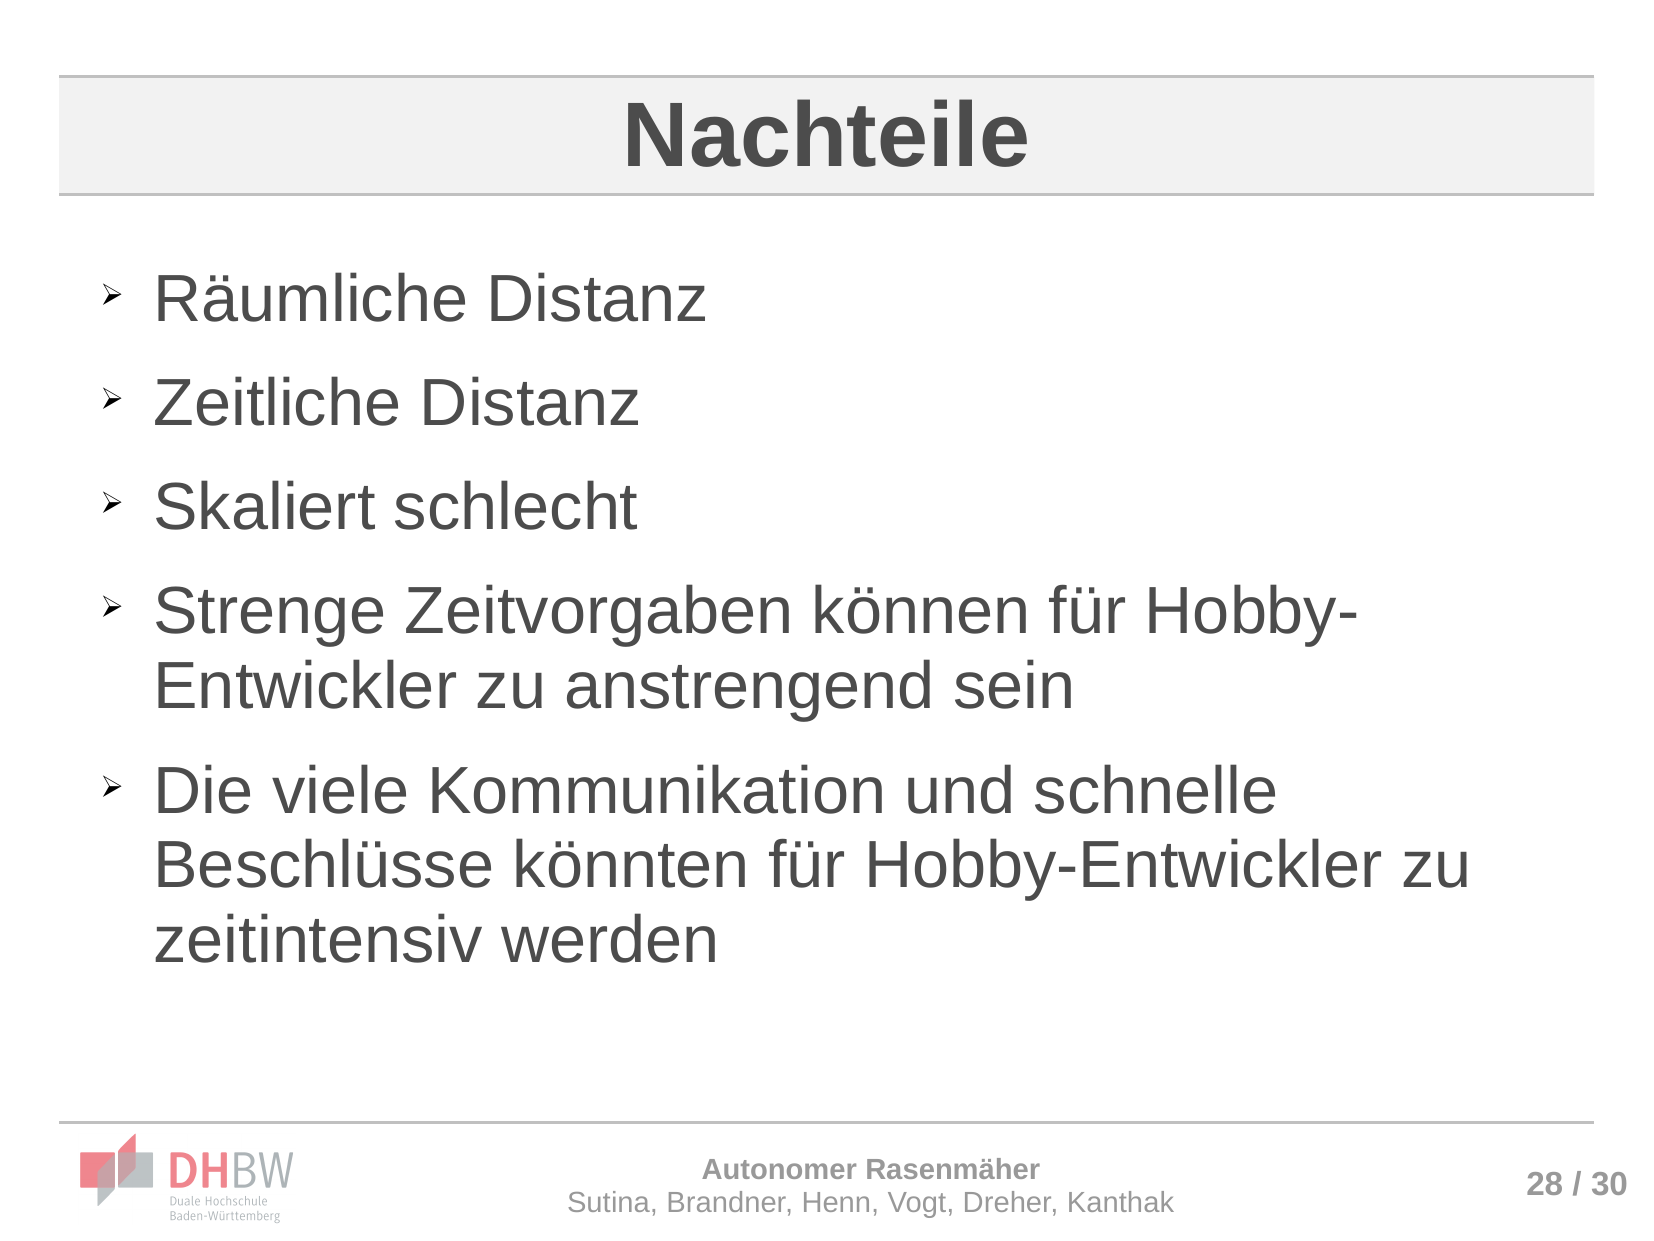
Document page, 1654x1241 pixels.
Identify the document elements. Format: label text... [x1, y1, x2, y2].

picture [78, 1133, 296, 1225]
list Räumliche Distanz Zeitliche Distanz Skaliert schlecht Strenge Zeitvorgaben können für Hobby-Entwickler zu anstrengend sein Die viele Kommunikation und schnelle Beschlüsse könnten für Hobby-Entwickler zu zeitintensiv werden [82, 260, 1571, 1080]
title Nachteile [82, 31, 1571, 239]
